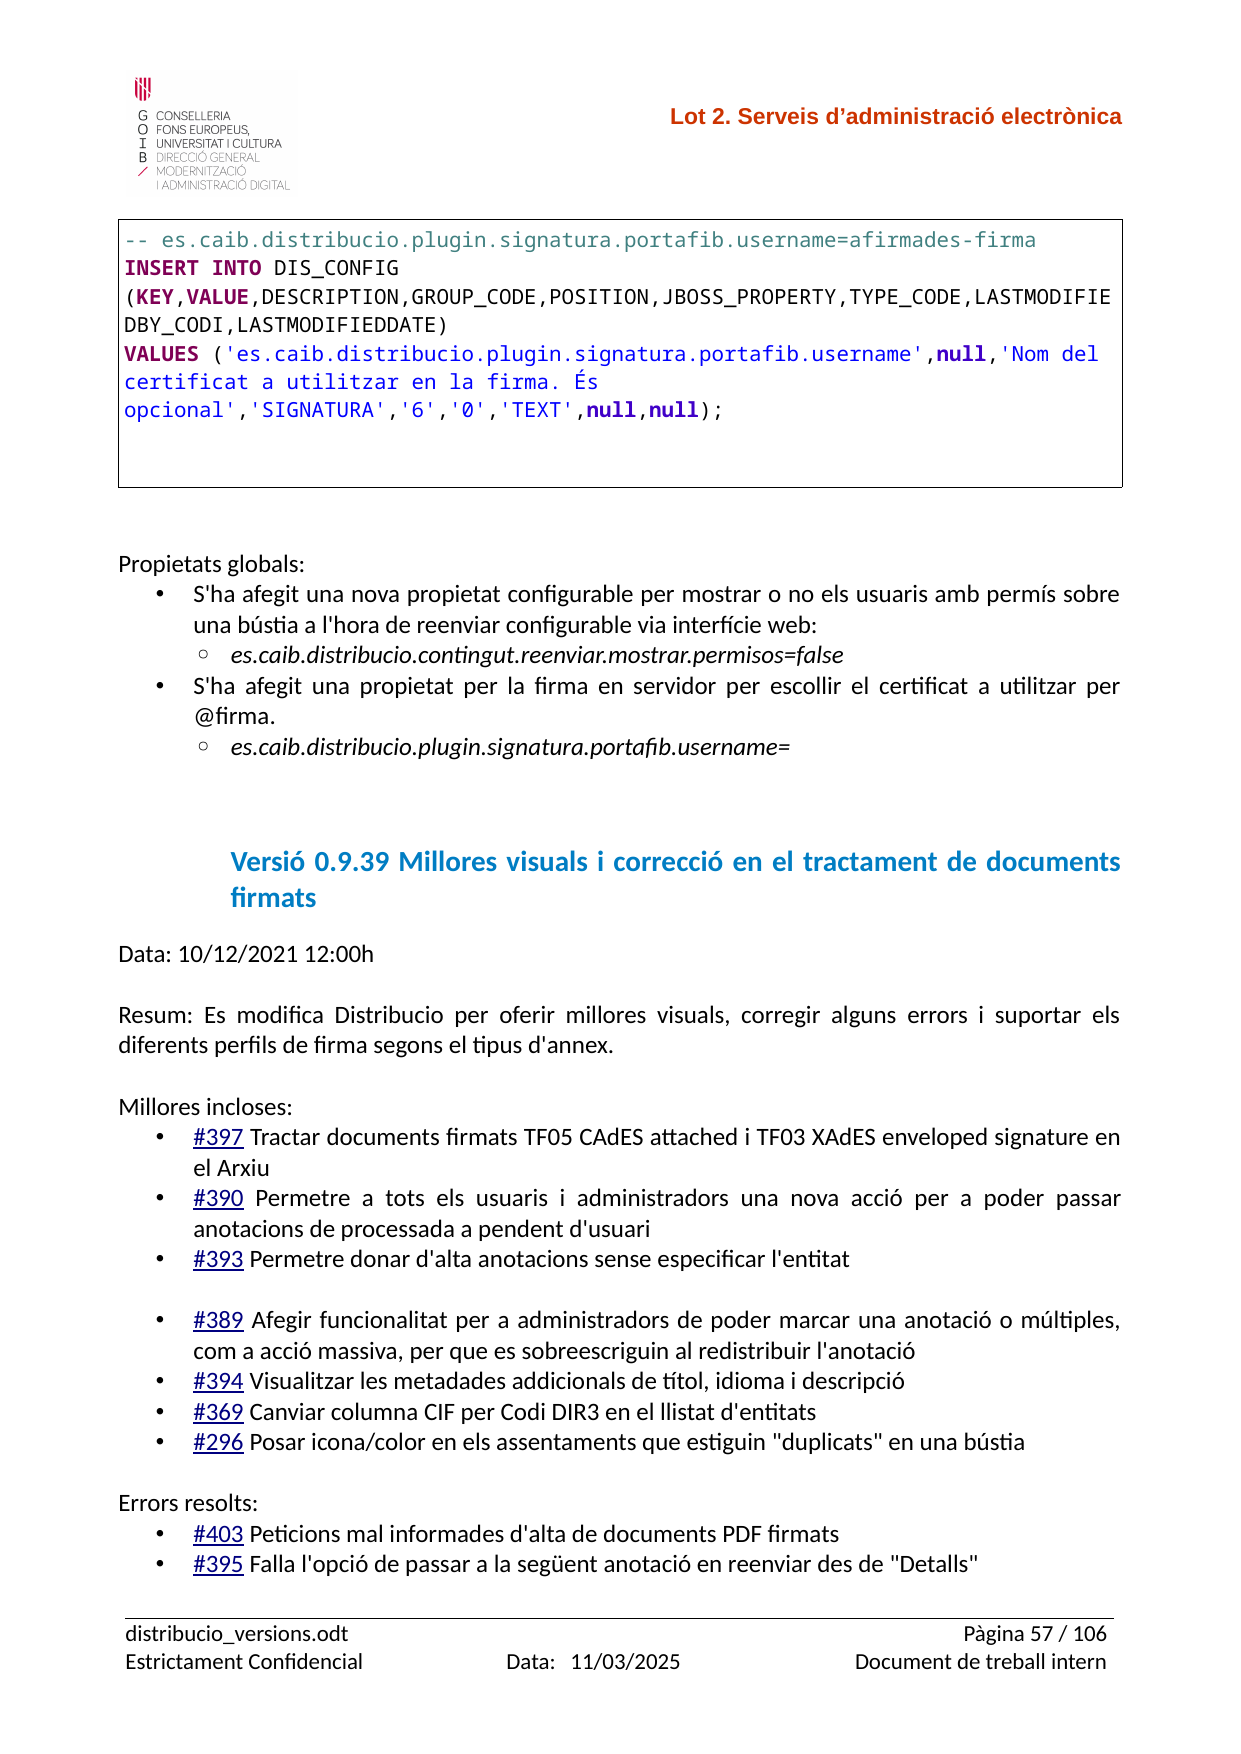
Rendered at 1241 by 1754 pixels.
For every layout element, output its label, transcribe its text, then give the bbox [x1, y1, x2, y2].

text Propietats globals: [118, 548, 1122, 578]
list #390 Permetre a tots els usuaris i administradors una nova acció per a poder passar anotacions de processada a pendent d'usuari [156, 1182, 1122, 1243]
text Millores incloses: [118, 1091, 1122, 1121]
subtitle Versió 0.9.39 Millores visuals i correcció en el tractament de documents firmats [153, 843, 1122, 914]
list es.caib.distribucio.plugin.signatura.portafib.username= [193, 731, 1122, 761]
list #395 Falla l'opció de passar a la següent anotació en reenviar des de "Detalls" [156, 1548, 1122, 1579]
picture [126, 70, 299, 197]
list #394 Visualitzar les metadades addicionals de títol, idioma i descripció [156, 1365, 1122, 1396]
list S'ha afegit una nova propietat configurable per mostrar o no els usuaris amb permís sobre una bústia a l'hora de reenviar configurable via interfície web: [156, 578, 1122, 639]
list #393 Permetre donar d'alta anotacions sense especificar l'entitat [156, 1243, 1122, 1274]
list #397 Tractar documents firmats TF05 CAdES attached i TF03 XAdES enveloped signature en el Arxiu [156, 1121, 1122, 1182]
list #296 Posar icona/color en els assentaments que estiguin "duplicats" en una bústia [156, 1426, 1122, 1457]
text Data: 10/12/2021 12:00h [118, 938, 1122, 968]
table_header -- es.caib.distribucio.plugin.signatura.portafib.username=afirmades-firma INSERT INTO DIS_CONFIG (KEY,VALUE,DESCRIPTION,GROUP_CODE,POSITION,JBOSS_PROPERTY,TYPE_CODE,LASTMODIFIEDBY_CODI,LASTMODIFIEDDATE) VALUES ('es.caib.distribucio.plugin.signatura.portafib.username',null,'Nom del certificat a utilitzar en la firma. És opcional','SIGNATURA','6','0','TEXT',null,null); [119, 220, 1122, 487]
list S'ha afegit una propietat per la firma en servidor per escollir el certificat a utilitzar per @firma. [156, 670, 1122, 731]
list #369 Canviar columna CIF per Codi DIR3 en el llistat d'entitats [156, 1396, 1122, 1426]
list #389 Afegir funcionalitat per a administradors de poder marcar una anotació o múltiples, com a acció massiva, per que es sobreescriguin al redistribuir l'anotació [156, 1304, 1122, 1365]
list es.caib.distribucio.contingut.reenviar.mostrar.permisos=false [193, 639, 1122, 670]
text Errors resolts: [118, 1487, 1122, 1518]
text Resum: Es modifica Distribucio per oferir millores visuals, corregir alguns errors i suportar els diferents perfils de firma segons el tipus d'annex. [118, 999, 1122, 1060]
list #403 Peticions mal informades d'alta de documents PDF firmats [156, 1518, 1122, 1548]
